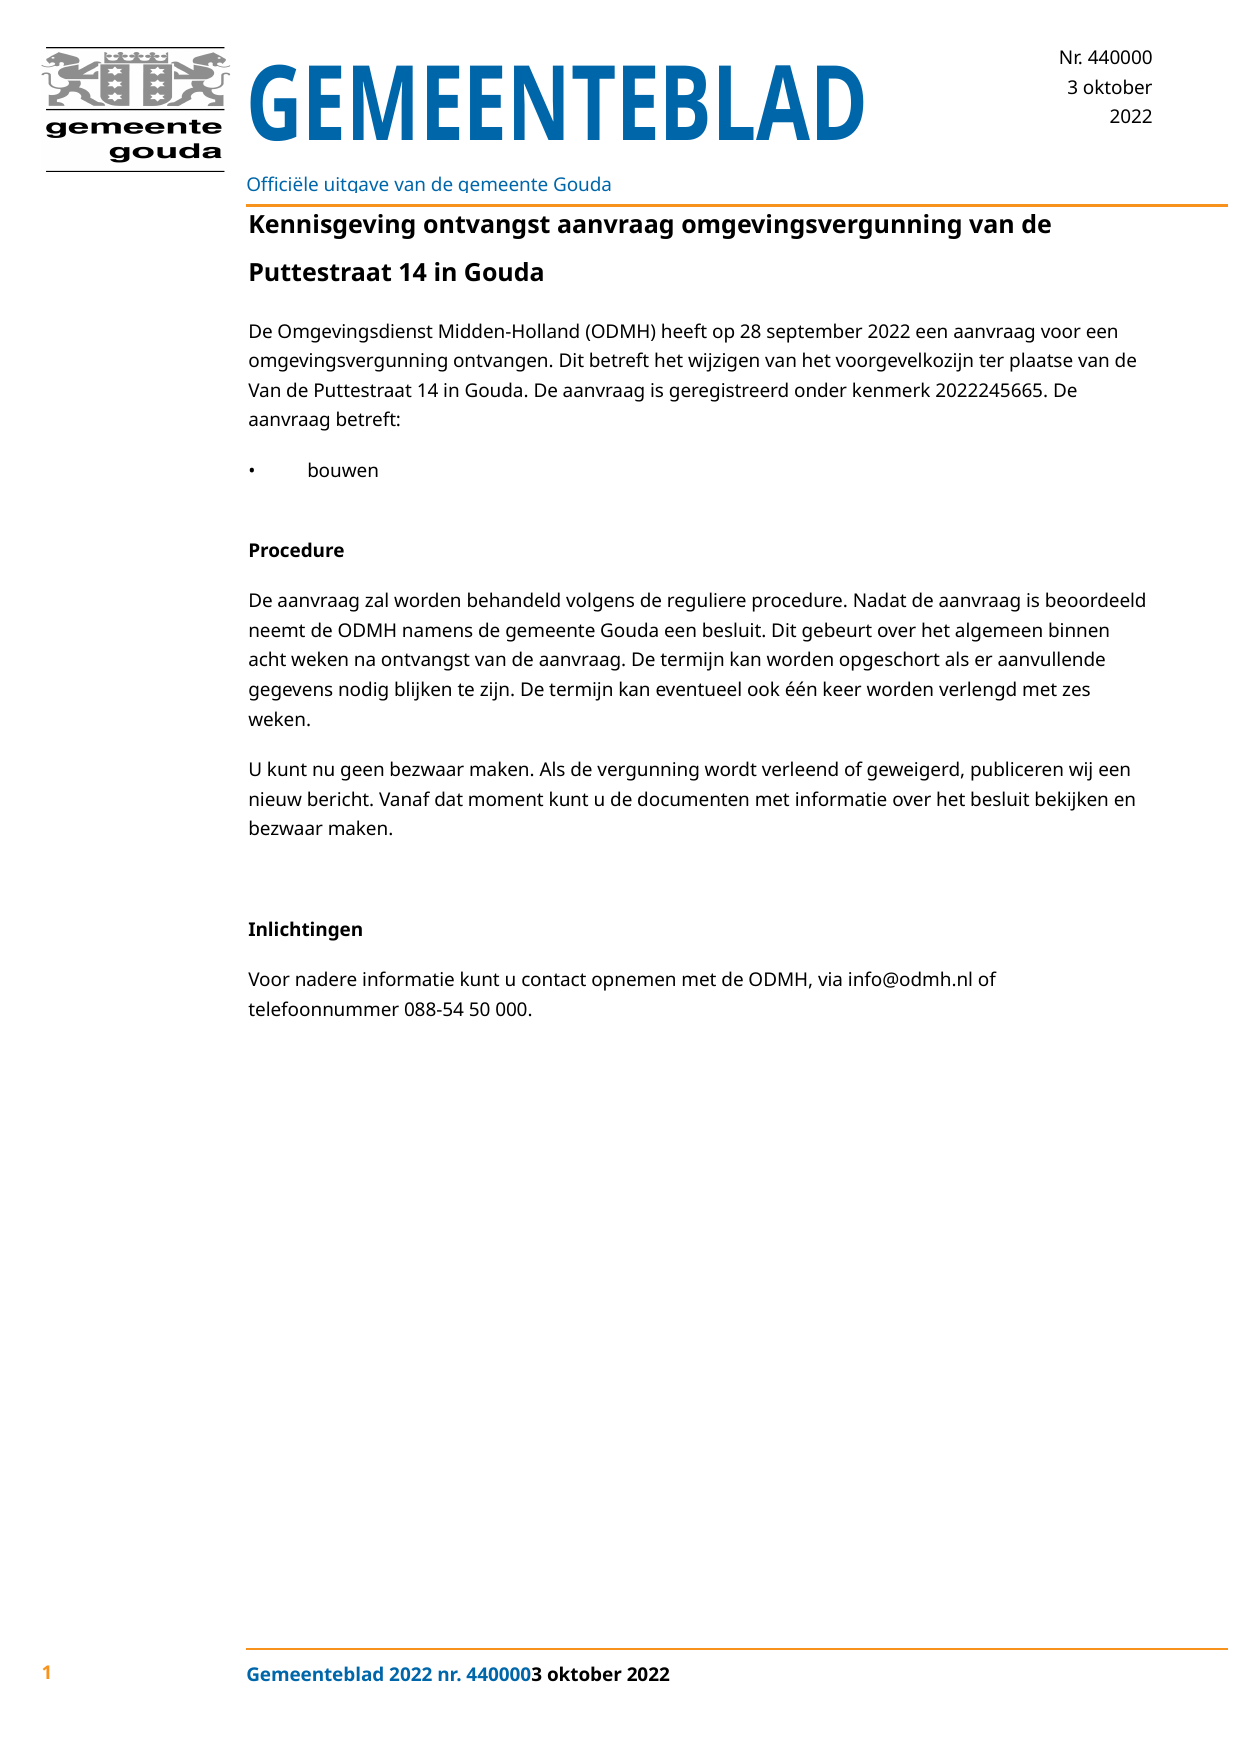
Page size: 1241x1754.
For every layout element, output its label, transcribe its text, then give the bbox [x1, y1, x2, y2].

text Procedure [248, 537, 1152, 563]
text Kennisgeving ontvangst aanvraag omgevingsvergunning van de Puttestraat 14 in Gouda [248, 207, 1152, 288]
picture [41, 47, 231, 172]
text U kunt nu geen bezwaar maken. Als de vergunning wordt verleend of geweigerd, publiceren wij een nieuw bericht. Vanaf dat moment kunt u de documenten met informatie over het besluit bekijken en bezwaar maken. [248, 756, 1152, 841]
text De aanvraag zal worden behandeld volgens de reguliere procedure. Nadat de aanvraag is beoordeeld neemt de ODMH namens de gemeente Gouda een besluit. Dit gebeurt over het algemeen binnen acht weken na ontvangst van de aanvraag. De termijn kan worden opgeschort als er aanvullende gegevens nodig blijken te zijn. De termijn kan eventueel ook één keer worden verlengd met zes weken. [248, 587, 1152, 732]
list bouwen [248, 457, 1152, 483]
text Inlichtingen [248, 916, 1152, 942]
text De Omgevingsdienst Midden-Holland (ODMH) heeft op 28 september 2022 een aanvraag voor een omgevingsvergunning ontvangen. Dit betreft het wijzigen van het voorgevelkozijn ter plaatse van de Van de Puttestraat 14 in Gouda. De aanvraag is geregistreerd onder kenmerk 2022245665. De aanvraag betreft: [248, 318, 1152, 432]
text Voor nadere informatie kunt u contact opnemen met de ODMH, via info@odmh.nl of telefoonnummer 088-54 50 000. [248, 967, 1152, 1022]
